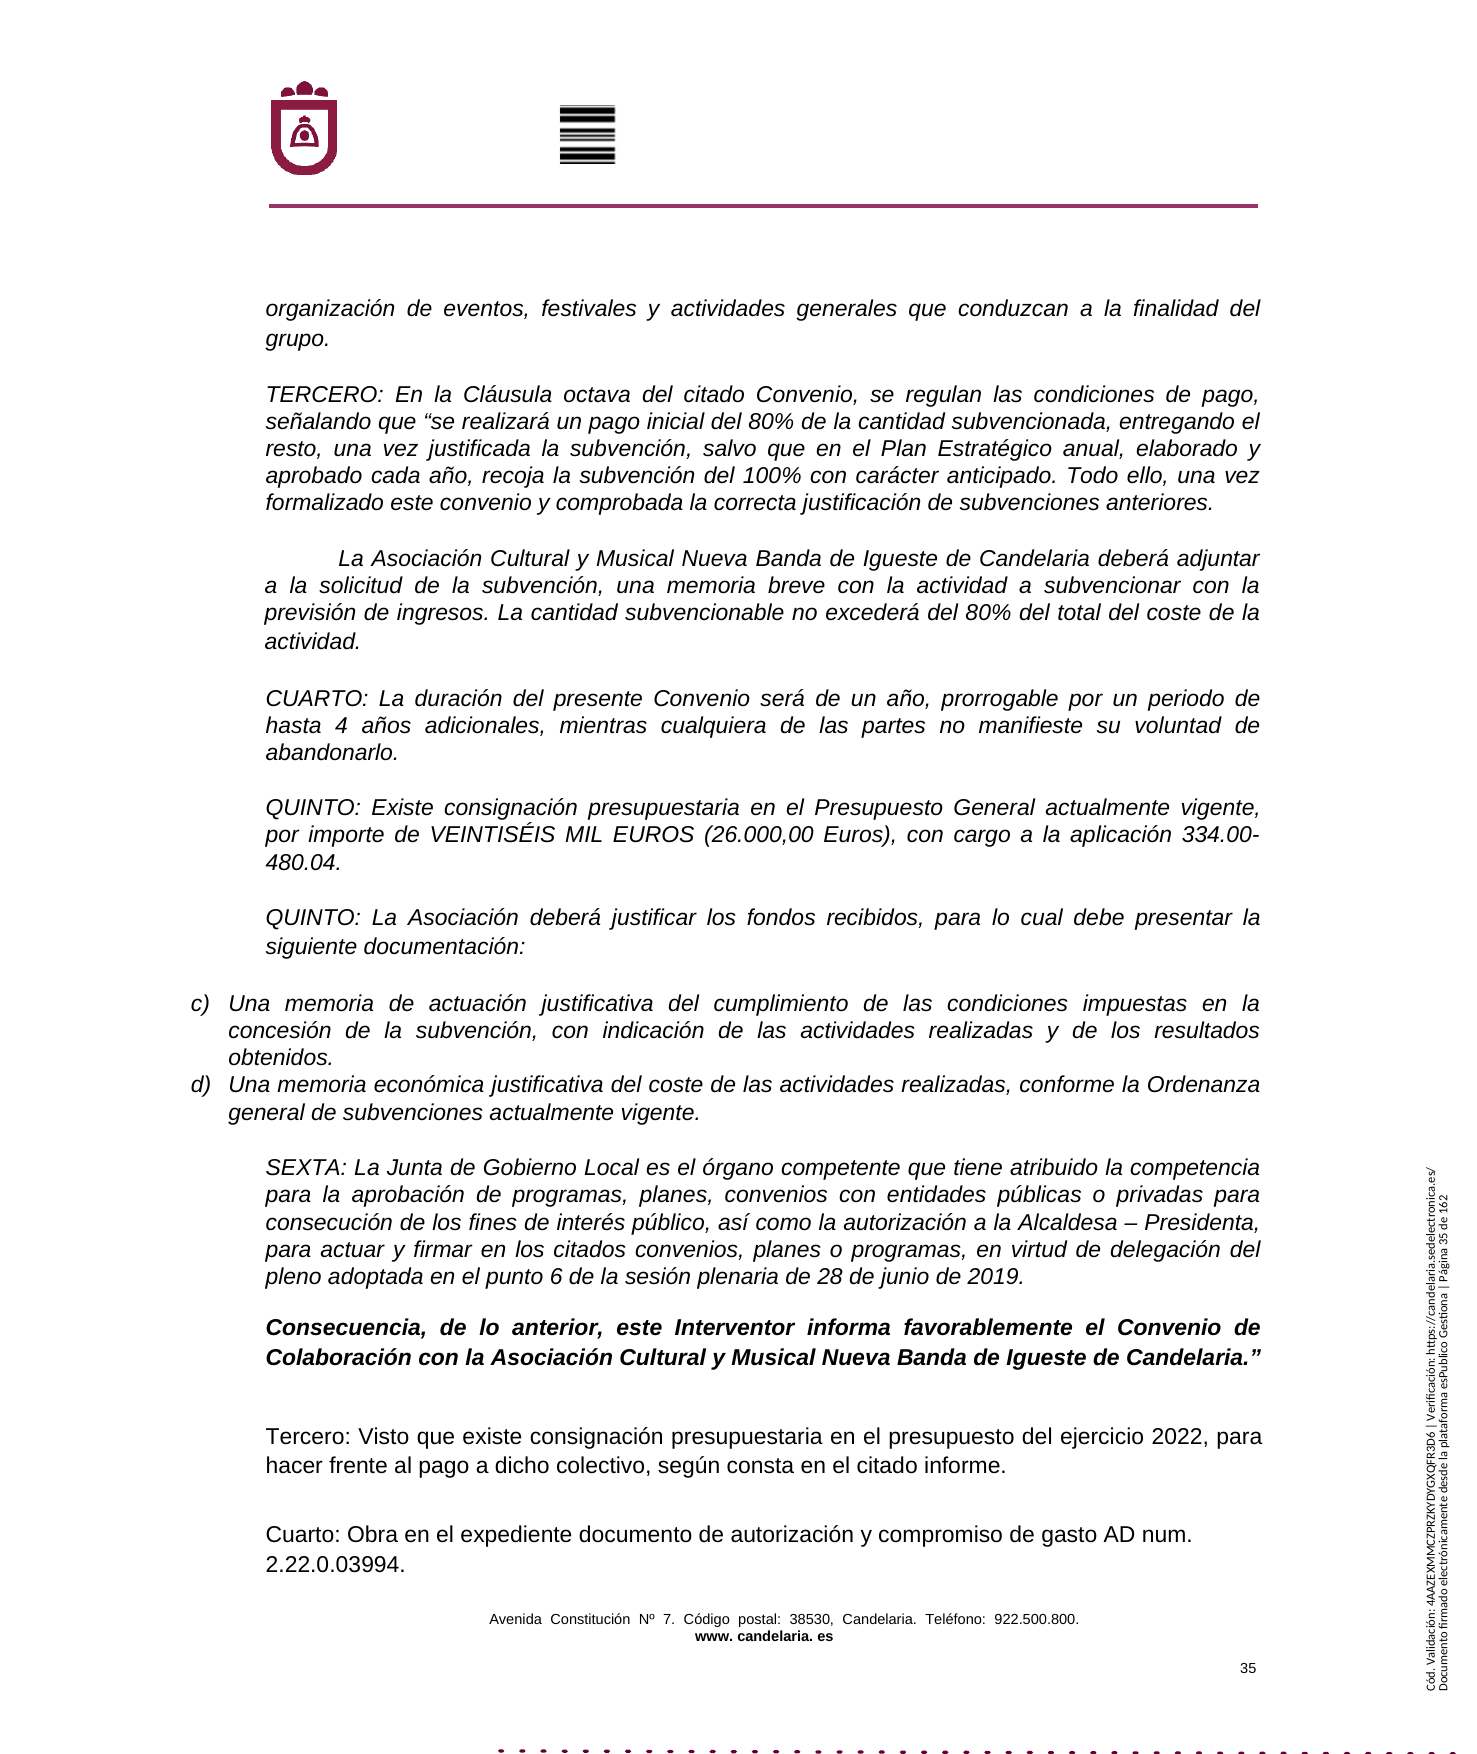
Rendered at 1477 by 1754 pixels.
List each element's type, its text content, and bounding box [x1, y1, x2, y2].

text organización de eventos, festivales y actividades generales que conduzcan a la finalidad del grupo. [265, 295, 1263, 351]
text QUINTO: Existe consignación presupuestaria en el Presupuesto General actualmente vigente, por importe de VEINTISÉIS MIL EUROS (26.000,00 Euros), con cargo a la aplicación 334.00-480.04. [265, 794, 1263, 875]
list Una memoria de actuación justificativa del cumplimiento de las condiciones impuestas en la concesión de la subvención, con indicación de las actividades realizadas y de los resultados obtenidos. [191, 990, 1263, 1070]
text QUINTO: La Asociación deberá justificar los fondos recibidos, para lo cual debe presentar la siguiente documentación: [265, 904, 1263, 960]
text CUARTO: La duración del presente Convenio será de un año, prorrogable por un periodo de hasta 4 años adicionales, mientras cualquiera de las partes no manifieste su voluntad de abandonarlo. [265, 684, 1263, 765]
subtitle Consecuencia, de lo anterior, este Interventor informa favorablemente el Convenio de Colaboración con la Asociación Cultural y Musical Nueva Banda de Igueste de Candelaria.” [265, 1314, 1263, 1372]
text Tercero: Visto que existe consignación presupuestaria en el presupuesto del ejercicio 2022, para hacer frente al pago a dicho colectivo, según consta en el citado informe. [265, 1423, 1263, 1479]
list Una memoria económica justificativa del coste de las actividades realizadas, conforme la Ordenanza general de subvenciones actualmente vigente. [191, 1071, 1263, 1125]
text SEXTA: La Junta de Gobierno Local es el órgano competente que tiene atribuido la competencia para la aprobación de programas, planes, convenios con entidades públicas o privadas para consecución de los fines de interés público, así como la autorización a la Alcaldesa – Presidenta, para actuar y firmar en los citados convenios, planes o programas, en virtud de delegación del pleno adoptada en el punto 6 de la sesión plenaria de 28 de junio de 2019. [265, 1154, 1263, 1289]
text La Asociación Cultural y Musical Nueva Banda de Igueste de Candelaria deberá adjuntar a la solicitud de la subvención, una memoria breve con la actividad a subvencionar con la previsión de ingresos. La cantidad subvencionable no excederá del 80% del total del coste de la actividad. [264, 545, 1263, 655]
text TERCERO: En la Cláusula octava del citado Convenio, se regulan las condiciones de pago, señalando que “se realizará un pago inicial del 80% de la cantidad subvencionada, entregando el resto, una vez justificada la subvención, salvo que en el Plan Estratégico anual, elaborado y aprobado cada año, recoja la subvención del 100% con carácter anticipado. Todo ello, una vez formalizado este convenio y comprobada la correcta justificación de subvenciones anteriores. [265, 381, 1263, 516]
text 2.22.0.03994. [265, 1551, 1263, 1577]
text Cuarto: Obra en el expediente documento de autorización y compromiso de gasto AD num. [265, 1521, 1263, 1547]
